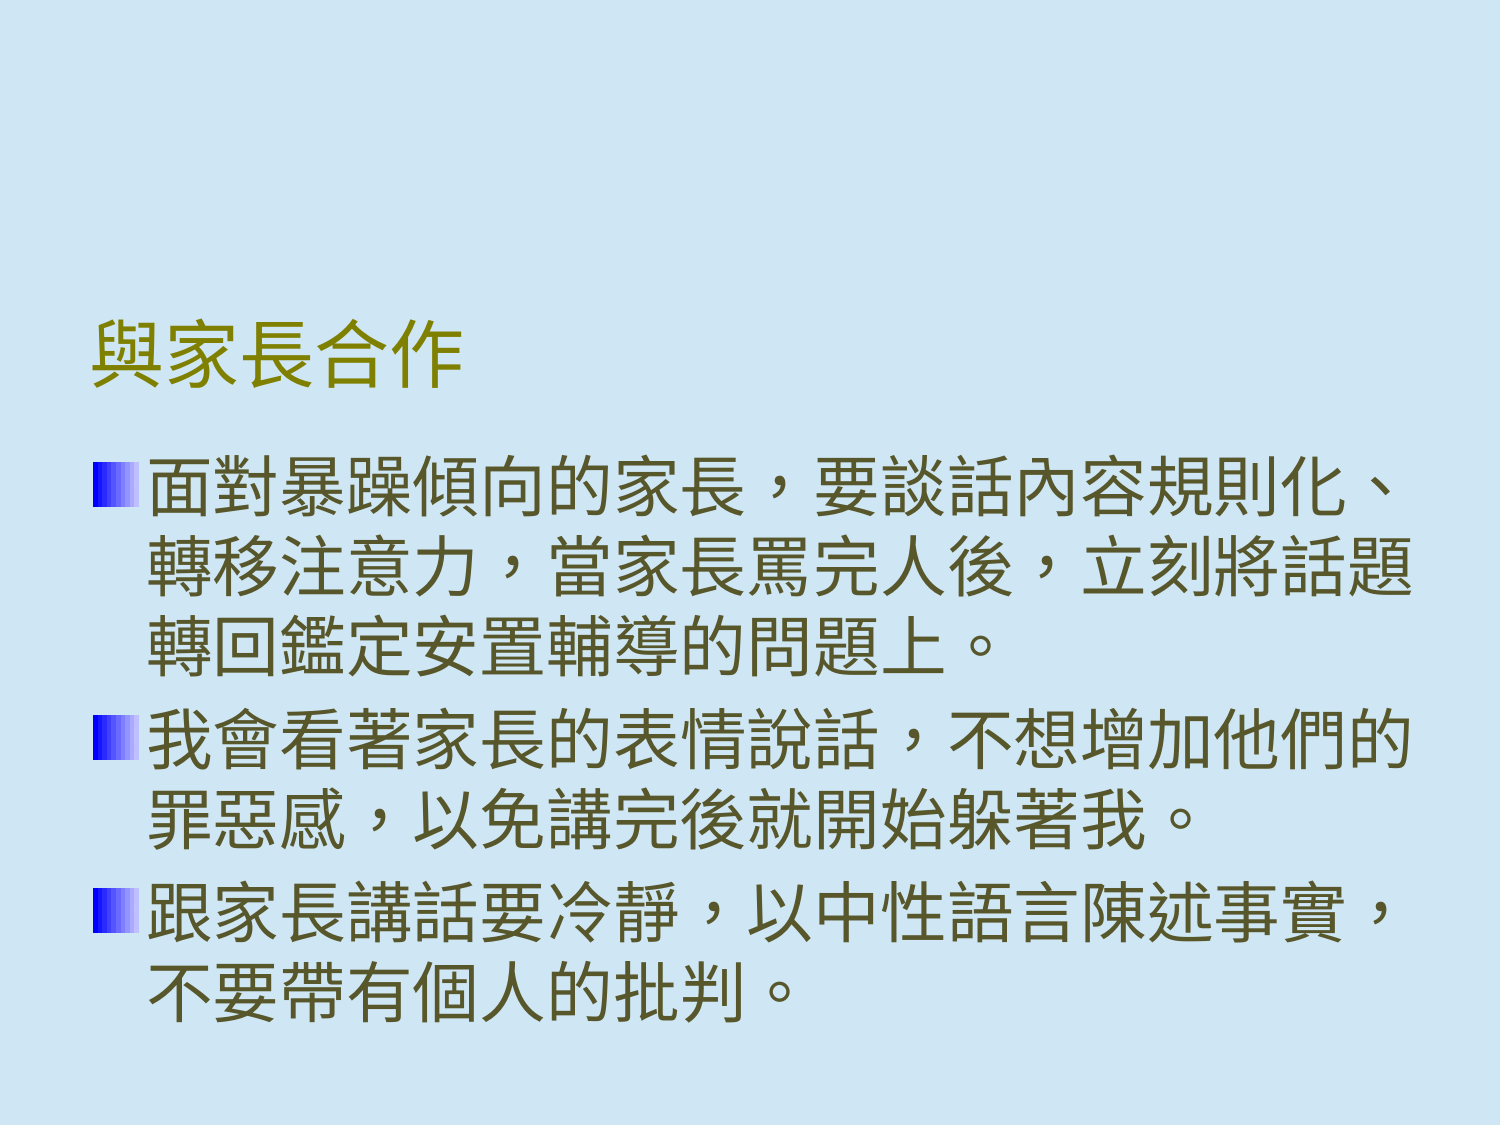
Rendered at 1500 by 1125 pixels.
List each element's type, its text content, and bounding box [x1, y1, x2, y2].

list 面對暴躁傾向的家長，要談話內容規則化、轉移注意力，當家長罵完人後，立刻將話題轉回鑑定安置輔導的問題上。 我會看著家長的表情說話，不想增加他們的罪惡感，以免講完後就開始躲著我。 跟家長講話要冷靜，以中性語言陳述事實，不要帶有個人的批判。 [75, 437, 1438, 1094]
title 與家長合作 [75, 299, 1438, 437]
